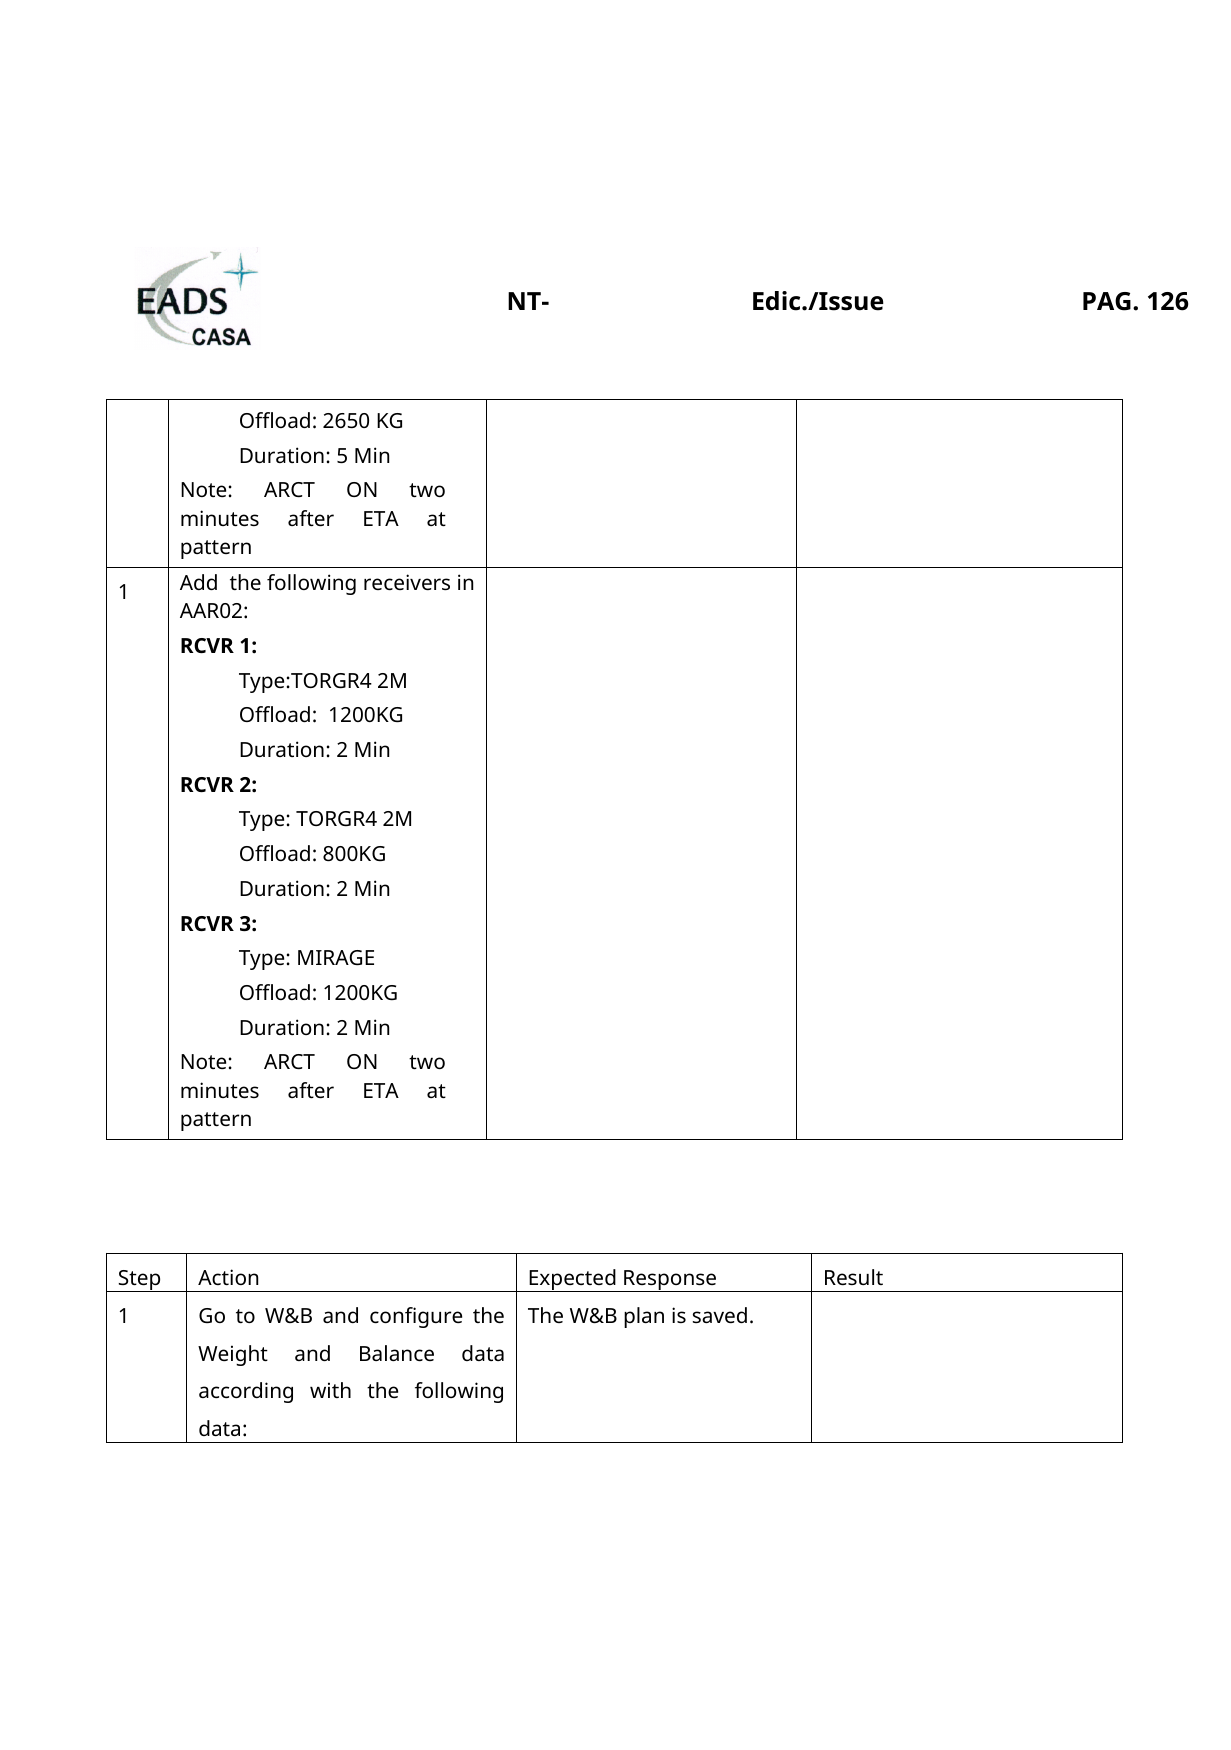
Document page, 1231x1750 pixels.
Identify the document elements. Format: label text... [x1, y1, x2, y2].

picture [134, 247, 261, 350]
table_cell [487, 568, 796, 1139]
table_cell Offload: 2650 KG Duration: 5 Min Note: ARCT ON two minutes after ETA at pattern [169, 400, 486, 567]
table_header Result [812, 1254, 1122, 1291]
table_cell [797, 400, 1122, 567]
table_cell [487, 400, 796, 567]
table_header Action [187, 1254, 516, 1291]
table_header Expected Response [517, 1254, 811, 1291]
table_cell 1 [107, 1292, 186, 1442]
table_cell 1 [107, 568, 168, 1139]
table_cell Go to W&B and configure the Weight and Balance data according with the following data: [187, 1292, 516, 1442]
table_cell [107, 400, 168, 567]
table_cell Add the following receivers in AAR02: RCVR 1: Type:TORGR4 2M Offload: 1200KG Duration: 2 Min RCVR 2: Type: TORGR4 2M Offload: 800KG Duration: 2 Min RCVR 3: Type: MIRAGE Offload: 1200KG Duration: 2 Min Note: ARCT ON two minutes after ETA at pattern [169, 568, 486, 1139]
table_cell [812, 1292, 1122, 1442]
table_cell [797, 568, 1122, 1139]
table_header Step [107, 1254, 186, 1291]
table_cell The W&B plan is saved. [517, 1292, 811, 1442]
